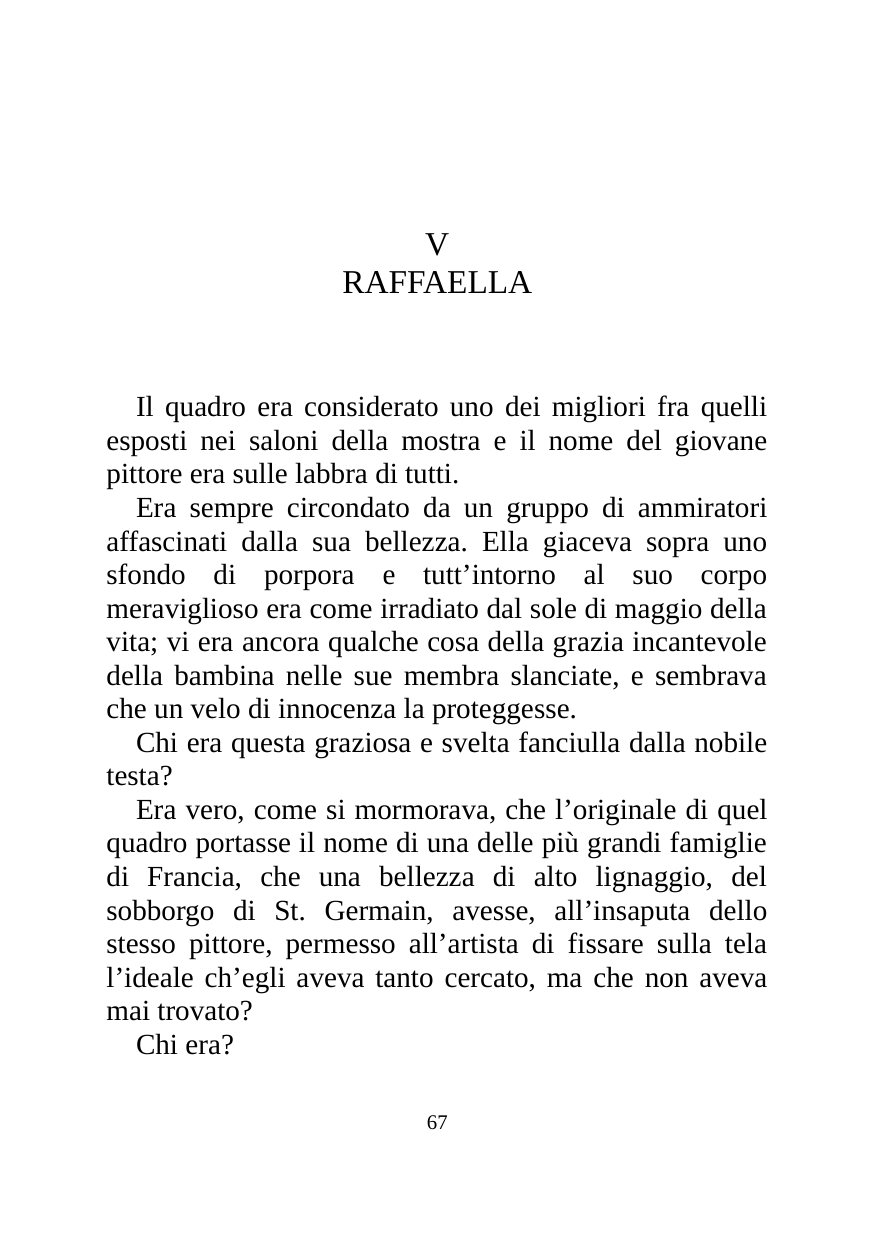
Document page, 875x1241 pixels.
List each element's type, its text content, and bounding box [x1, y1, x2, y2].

text Chi era? [106, 1027, 768, 1060]
text Era vero, come si mormorava, che l’originale di quel quadro portasse il nome di una delle più grandi famiglie di Francia, che una bellezza di alto lignaggio, del sobborgo di St. Germain, avesse, all’insaputa dello stesso pittore, permesso all’artista di fissare sulla tela l’ideale ch’egli aveva tanto cercato, ma che non aveva mai trovato? [106, 792, 768, 1027]
text Il quadro era considerato uno dei migliori fra quelli esposti nei saloni della mostra e il nome del giovane pittore era sulle labbra di tutti. [106, 389, 768, 490]
subtitle V RAFFAELLA [106, 224, 768, 301]
text Era sempre circondato da un gruppo di ammiratori affascinati dalla sua bellezza. Ella giaceva sopra uno sfondo di porpora e tutt’intorno al suo corpo meraviglioso era come irradiato dal sole di maggio della vita; vi era ancora qualche cosa della grazia incantevole della bambina nelle sue membra slanciate, e sembrava che un velo di innocenza la proteggesse. [106, 490, 768, 725]
text Chi era questa graziosa e svelta fanciulla dalla nobile testa? [106, 725, 768, 792]
